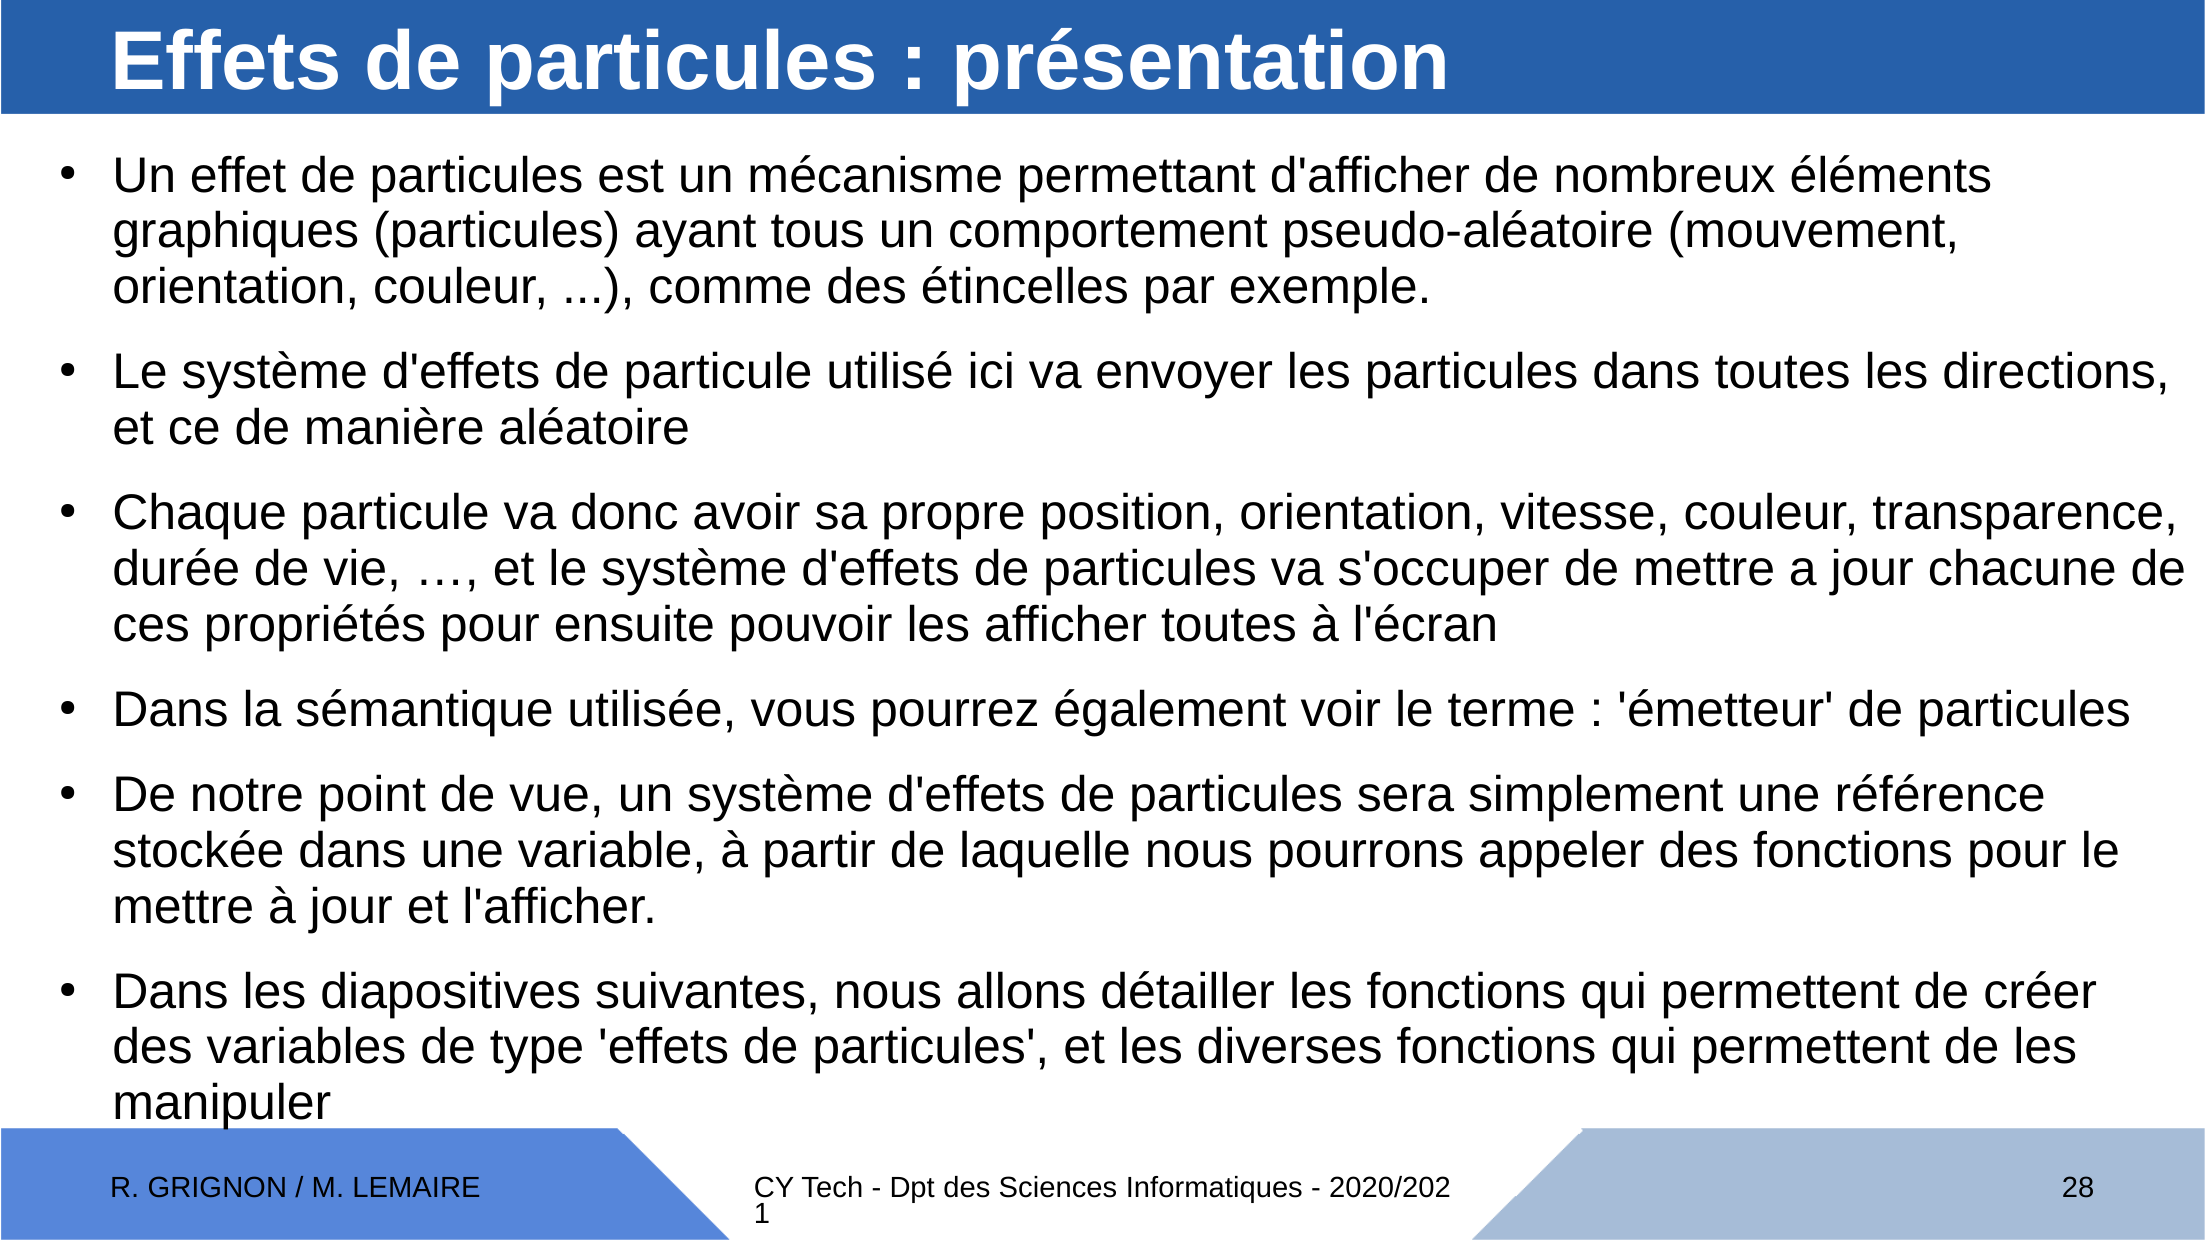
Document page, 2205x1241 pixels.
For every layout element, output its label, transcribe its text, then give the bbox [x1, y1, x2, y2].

title Effets de particules : présentation [110, 49, 2095, 217]
picture [0, 0, 2205, 1241]
list Un effet de particules est un mécanisme permettant d'afficher de nombreux éléments graphiques (particules) ayant tous un comportement pseudo-aléatoire (mouvement, orientation, couleur, ...), comme des étincelles par exemple. Le système d'effets de particule utilisé ici va envoyer les particules dans toutes les directions, et ce de manière aléatoire Chaque particule va donc avoir sa propre position, orientation, vitesse, couleur, transparence, durée de vie, …, et le système d'effets de particules va s'occuper de mettre a jour chacune de ces propriétés pour ensuite pouvoir les afficher toutes à l'écran Dans la sémantique utilisée, vous pourrez également voir le terme : 'émetteur' de particules De notre point de vue, un système d'effets de particules sera simplement une référence stockée dans une variable, à partir de laquelle nous pourrons appeler des fonctions pour le mettre à jour et l'afficher. Dans les diapositives suivantes, nous allons détailler les fonctions qui permettent de créer des variables de type 'effets de particules', et les diverses fonctions qui permettent de les manipuler [41, 217, 2191, 1131]
